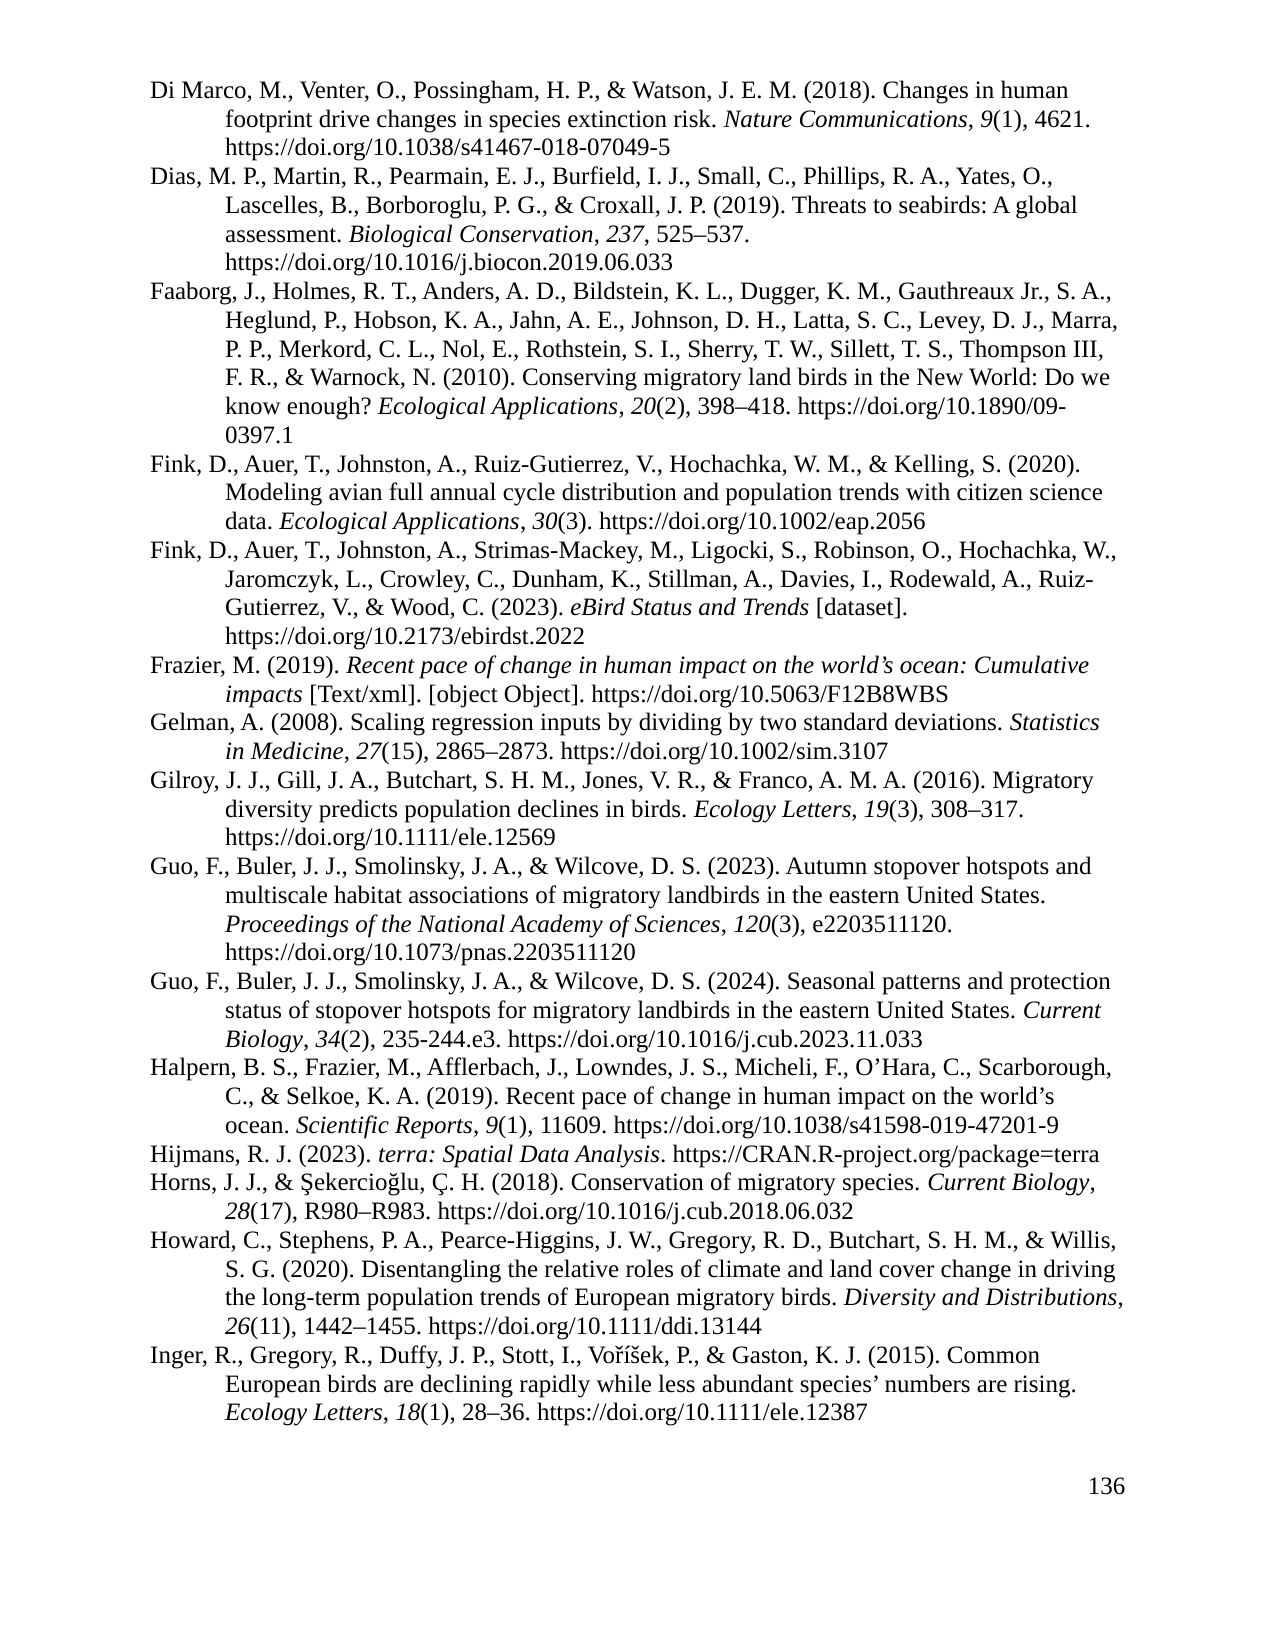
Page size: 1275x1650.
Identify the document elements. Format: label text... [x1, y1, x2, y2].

text Dias, M. P., Martin, R., Pearmain, E. J., Burfield, I. J., Small, C., Phillips, R. A., Yates, O., Lascelles, B., Borboroglu, P. G., & Croxall, J. P. (2019). Threats to seabirds: A global assessment. Biological Conservation, 237, 525–537. https://doi.org/10.1016/j.biocon.2019.06.033 [150, 161, 1125, 276]
text Horns, J. J., & Şekercioğlu, Ç. H. (2018). Conservation of migratory species. Current Biology, 28(17), R980–R983. https://doi.org/10.1016/j.cub.2018.06.032 [150, 1167, 1125, 1225]
text Di Marco, M., Venter, O., Possingham, H. P., & Watson, J. E. M. (2018). Changes in human footprint drive changes in species extinction risk. Nature Communications, 9(1), 4621. https://doi.org/10.1038/s41467-018-07049-5 [150, 75, 1125, 161]
text Faaborg, J., Holmes, R. T., Anders, A. D., Bildstein, K. L., Dugger, K. M., Gauthreaux Jr., S. A., Heglund, P., Hobson, K. A., Jahn, A. E., Johnson, D. H., Latta, S. C., Levey, D. J., Marra, P. P., Merkord, C. L., Nol, E., Rothstein, S. I., Sherry, T. W., Sillett, T. S., Thompson III, F. R., & Warnock, N. (2010). Conserving migratory land birds in the New World: Do we know enough? Ecological Applications, 20(2), 398–418. https://doi.org/10.1890/09-0397.1 [150, 276, 1125, 449]
text Howard, C., Stephens, P. A., Pearce-Higgins, J. W., Gregory, R. D., Butchart, S. H. M., & Willis, S. G. (2020). Disentangling the relative roles of climate and land cover change in driving the long-term population trends of European migratory birds. Diversity and Distributions, 26(11), 1442–1455. https://doi.org/10.1111/ddi.13144 [150, 1225, 1125, 1340]
text Hijmans, R. J. (2023). terra: Spatial Data Analysis. https://CRAN.R-project.org/package=terra [150, 1139, 1125, 1167]
text Halpern, B. S., Frazier, M., Afflerbach, J., Lowndes, J. S., Micheli, F., O’Hara, C., Scarborough, C., & Selkoe, K. A. (2019). Recent pace of change in human impact on the world’s ocean. Scientific Reports, 9(1), 11609. https://doi.org/10.1038/s41598-019-47201-9 [150, 1052, 1125, 1139]
text Guo, F., Buler, J. J., Smolinsky, J. A., & Wilcove, D. S. (2024). Seasonal patterns and protection status of stopover hotspots for migratory landbirds in the eastern United States. Current Biology, 34(2), 235-244.e3. https://doi.org/10.1016/j.cub.2023.11.033 [150, 966, 1125, 1052]
text Gelman, A. (2008). Scaling regression inputs by dividing by two standard deviations. Statistics in Medicine, 27(15), 2865–2873. https://doi.org/10.1002/sim.3107 [150, 707, 1125, 765]
text Inger, R., Gregory, R., Duffy, J. P., Stott, I., Voříšek, P., & Gaston, K. J. (2015). Common European birds are declining rapidly while less abundant species’ numbers are rising. Ecology Letters, 18(1), 28–36. https://doi.org/10.1111/ele.12387 [150, 1340, 1125, 1426]
text Fink, D., Auer, T., Johnston, A., Strimas-Mackey, M., Ligocki, S., Robinson, O., Hochachka, W., Jaromczyk, L., Crowley, C., Dunham, K., Stillman, A., Davies, I., Rodewald, A., Ruiz-Gutierrez, V., & Wood, C. (2023). eBird Status and Trends [dataset]. https://doi.org/10.2173/ebirdst.2022 [150, 535, 1125, 650]
text Fink, D., Auer, T., Johnston, A., Ruiz‐Gutierrez, V., Hochachka, W. M., & Kelling, S. (2020). Modeling avian full annual cycle distribution and population trends with citizen science data. Ecological Applications, 30(3). https://doi.org/10.1002/eap.2056 [150, 449, 1125, 535]
text Frazier, M. (2019). Recent pace of change in human impact on the world’s ocean: Cumulative impacts [Text/xml]. [object Object]. https://doi.org/10.5063/F12B8WBS [150, 650, 1125, 707]
text Guo, F., Buler, J. J., Smolinsky, J. A., & Wilcove, D. S. (2023). Autumn stopover hotspots and multiscale habitat associations of migratory landbirds in the eastern United States. Proceedings of the National Academy of Sciences, 120(3), e2203511120. https://doi.org/10.1073/pnas.2203511120 [150, 851, 1125, 966]
text Gilroy, J. J., Gill, J. A., Butchart, S. H. M., Jones, V. R., & Franco, A. M. A. (2016). Migratory diversity predicts population declines in birds. Ecology Letters, 19(3), 308–317. https://doi.org/10.1111/ele.12569 [150, 765, 1125, 851]
